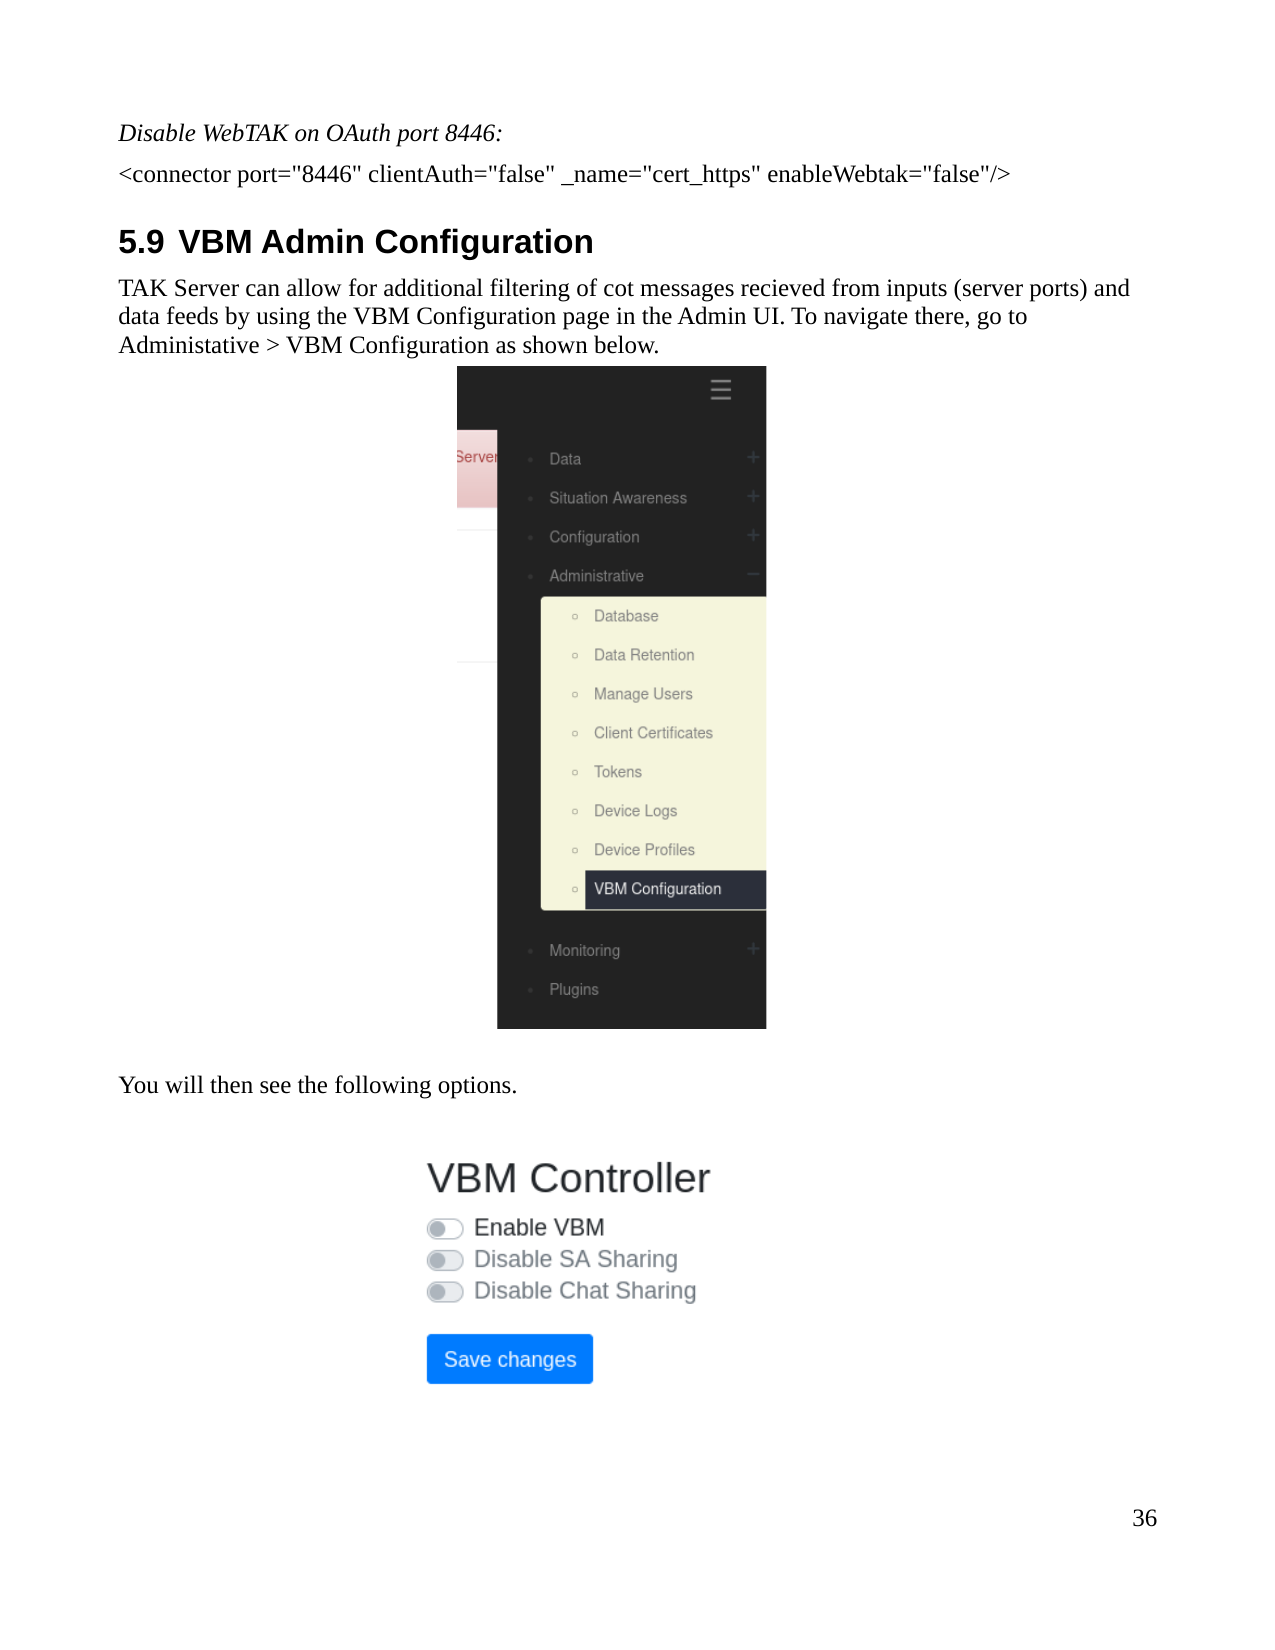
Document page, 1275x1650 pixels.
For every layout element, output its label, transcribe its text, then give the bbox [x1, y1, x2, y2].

picture [457, 366, 767, 1029]
text You will then see the following options. [118, 1070, 1157, 1099]
text Disable WebTAK on OAuth port 8446: [118, 118, 1157, 147]
picture [420, 1149, 739, 1405]
text TAK Server can allow for additional filtering of cot messages recieved from inputs (server ports) and data feeds by using the VBM Configuration page in the Admin UI. To navigate there, go to Administative > VBM Configuration as shown below. [118, 273, 1157, 359]
subtitle VBM Admin Configuration [118, 221, 1157, 260]
text <connector port="8446" clientAuth="false" _name="cert_https" enableWebtak="false"/> [118, 159, 1157, 188]
